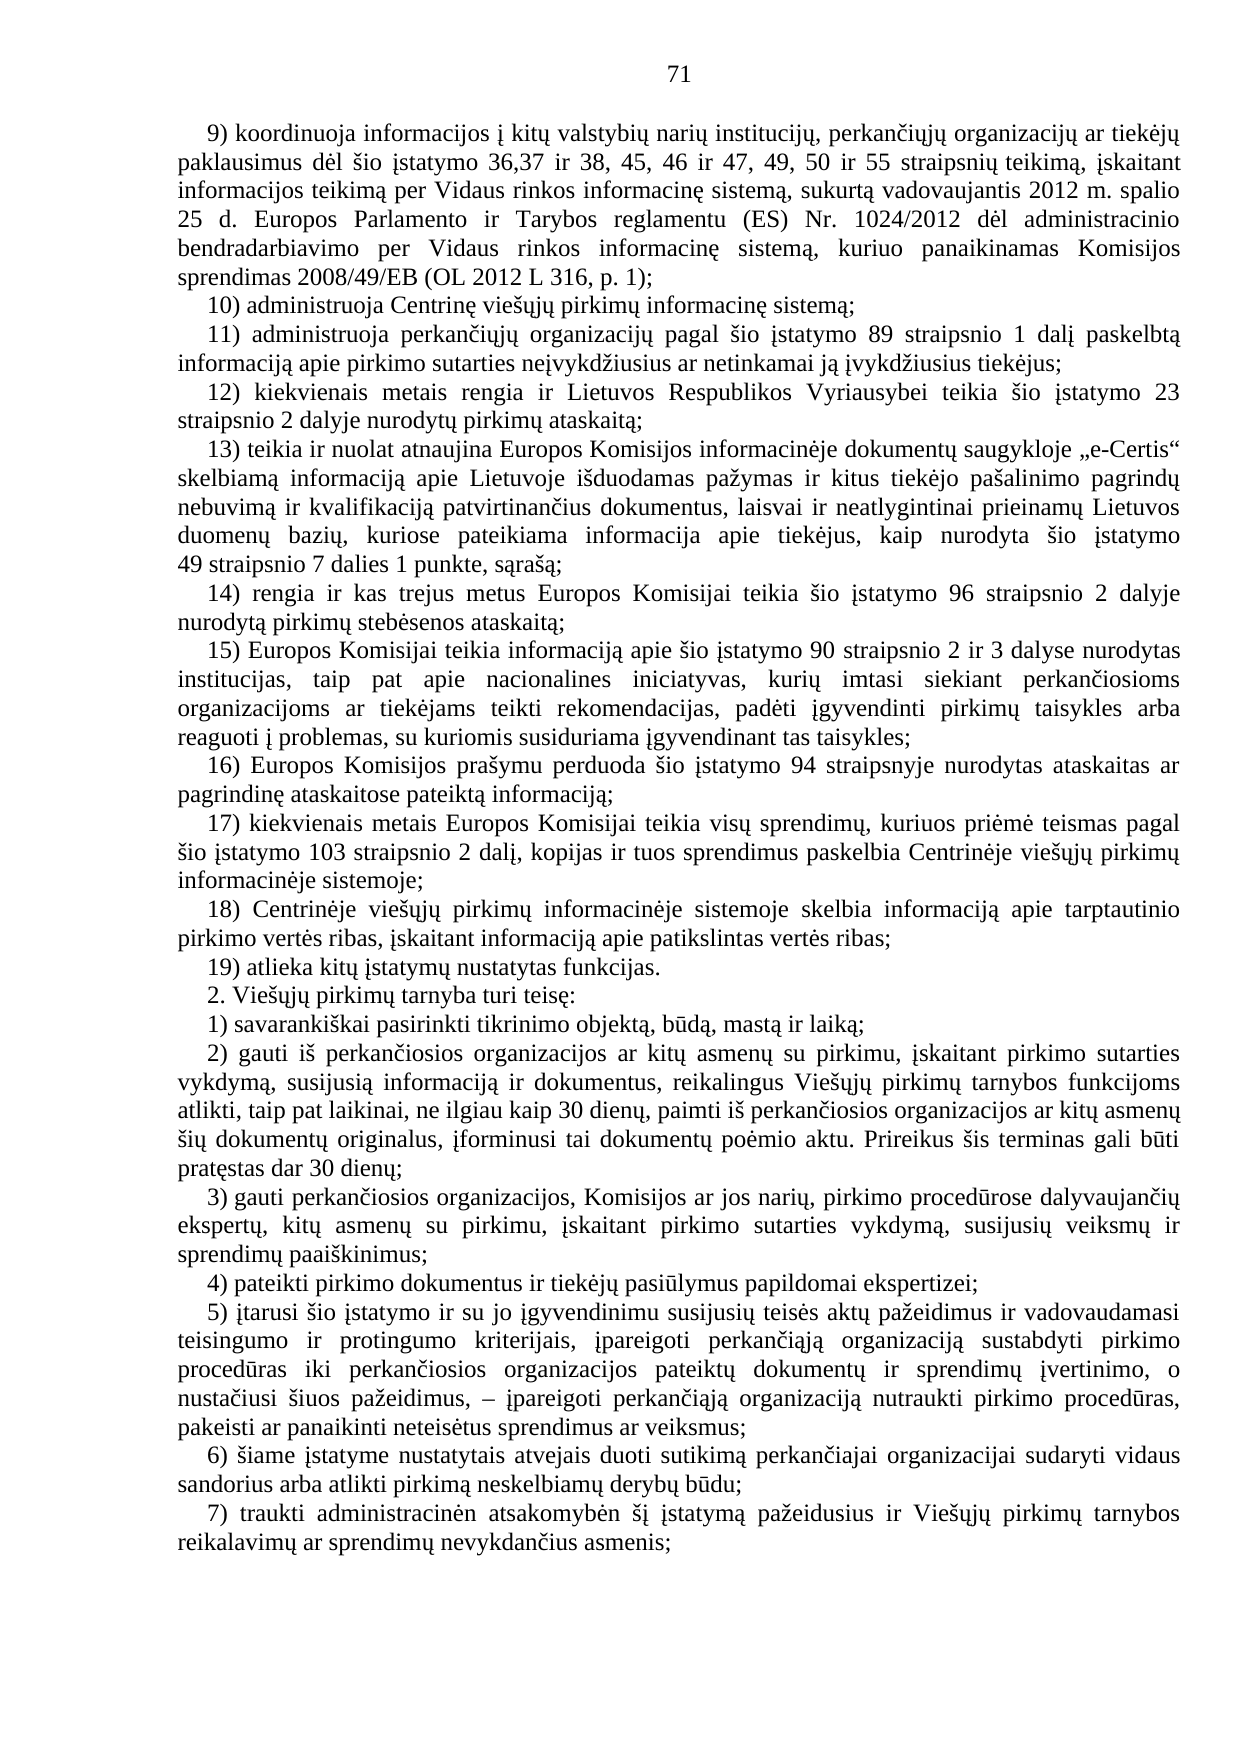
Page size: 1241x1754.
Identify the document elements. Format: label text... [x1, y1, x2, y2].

text 18) Centrinėje viešųjų pirkimų informacinėje sistemoje skelbia informaciją apie tarptautinio pirkimo vertės ribas, įskaitant informaciją apie patikslintas vertės ribas; [177, 894, 1181, 952]
text 3) gauti perkančiosios organizacijos, Komisijos ar jos narių, pirkimo procedūrose dalyvaujančių ekspertų, kitų asmenų su pirkimu, įskaitant pirkimo sutarties vykdymą, susijusių veiksmų ir sprendimų paaiškinimus; [177, 1182, 1181, 1268]
text 14) rengia ir kas trejus metus Europos Komisijai teikia šio įstatymo 96 straipsnio 2 dalyje nurodytą pirkimų stebėsenos ataskaitą; [177, 578, 1181, 636]
text 13) teikia ir nuolat atnaujina Europos Komisijos informacinėje dokumentų saugykloje „e-Certis“ skelbiamą informaciją apie Lietuvoje išduodamas pažymas ir kitus tiekėjo pašalinimo pagrindų nebuvimą ir kvalifikaciją patvirtinančius dokumentus, laisvai ir neatlygintinai prieinamų Lietuvos duomenų bazių, kuriose pateikiama informacija apie tiekėjus, kaip nurodyta šio įstatymo 49 straipsnio 7 dalies 1 punkte, sąrašą; [177, 434, 1181, 578]
text 1) savarankiškai pasirinkti tikrinimo objektą, būdą, mastą ir laiką; [177, 1009, 1181, 1038]
text 5) įtarusi šio įstatymo ir su jo įgyvendinimu susijusių teisės aktų pažeidimus ir vadovaudamasi teisingumo ir protingumo kriterijais, įpareigoti perkančiąją organizaciją sustabdyti pirkimo procedūras iki perkančiosios organizacijos pateiktų dokumentų ir sprendimų įvertinimo, o nustačiusi šiuos pažeidimus, – įpareigoti perkančiąją organizaciją nutraukti pirkimo procedūras, pakeisti ar panaikinti neteisėtus sprendimus ar veiksmus; [177, 1297, 1181, 1441]
text 6) šiame įstatyme nustatytais atvejais duoti sutikimą perkančiajai organizacijai sudaryti vidaus sandorius arba atlikti pirkimą neskelbiamų derybų būdu; [177, 1441, 1181, 1498]
text 12) kiekvienais metais rengia ir Lietuvos Respublikos Vyriausybei teikia šio įstatymo 23 straipsnio 2 dalyje nurodytų pirkimų ataskaitą; [177, 377, 1181, 434]
text 15) Europos Komisijai teikia informaciją apie šio įstatymo 90 straipsnio 2 ir 3 dalyse nurodytas institucijas, taip pat apie nacionalines iniciatyvas, kurių imtasi siekiant perkančiosioms organizacijoms ar tiekėjams teikti rekomendacijas, padėti įgyvendinti pirkimų taisykles arba reaguoti į problemas, su kuriomis susiduriama įgyvendinant tas taisykles; [177, 636, 1181, 751]
text 7) traukti administracinėn atsakomybėn šį įstatymą pažeidusius ir Viešųjų pirkimų tarnybos reikalavimų ar sprendimų nevykdančius asmenis; [177, 1498, 1181, 1556]
text 2) gauti iš perkančiosios organizacijos ar kitų asmenų su pirkimu, įskaitant pirkimo sutarties vykdymą, susijusią informaciją ir dokumentus, reikalingus Viešųjų pirkimų tarnybos funkcijoms atlikti, taip pat laikinai, ne ilgiau kaip 30 dienų, paimti iš perkančiosios organizacijos ar kitų asmenų šių dokumentų originalus, įforminusi tai dokumentų poėmio aktu. Prireikus šis terminas gali būti pratęstas dar 30 dienų; [177, 1038, 1181, 1182]
text 9) koordinuoja informacijos į kitų valstybių narių institucijų, perkančiųjų organizacijų ar tiekėjų paklausimus dėl šio įstatymo 36,37 ir 38, 45, 46 ir 47, 49, 50 ir 55 straipsnių teikimą, įskaitant informacijos teikimą per Vidaus rinkos informacinę sistemą, sukurtą vadovaujantis 2012 m. spalio 25 d. Europos Parlamento ir Tarybos reglamentu (ES) Nr. 1024/2012 dėl administracinio bendradarbiavimo per Vidaus rinkos informacinę sistemą, kuriuo panaikinamas Komisijos sprendimas 2008/49/EB (OL 2012 L 316, p. 1); [177, 118, 1181, 291]
text 19) atlieka kitų įstatymų nustatytas funkcijas. [177, 952, 1181, 981]
text 11) administruoja perkančiųjų organizacijų pagal šio įstatymo 89 straipsnio 1 dalį paskelbtą informaciją apie pirkimo sutarties neįvykdžiusius ar netinkamai ją įvykdžiusius tiekėjus; [177, 319, 1181, 377]
text 16) Europos Komisijos prašymu perduoda šio įstatymo 94 straipsnyje nurodytas ataskaitas ar pagrindinę ataskaitose pateiktą informaciją; [177, 751, 1181, 808]
text 17) kiekvienais metais Europos Komisijai teikia visų sprendimų, kuriuos priėmė teismas pagal šio įstatymo 103 straipsnio 2 dalį, kopijas ir tuos sprendimus paskelbia Centrinėje viešųjų pirkimų informacinėje sistemoje; [177, 808, 1181, 894]
text 2. Viešųjų pirkimų tarnyba turi teisę: [177, 981, 1181, 1009]
text 10) administruoja Centrinę viešųjų pirkimų informacinę sistemą; [177, 291, 1181, 319]
text 4) pateikti pirkimo dokumentus ir tiekėjų pasiūlymus papildomai ekspertizei; [177, 1268, 1181, 1297]
